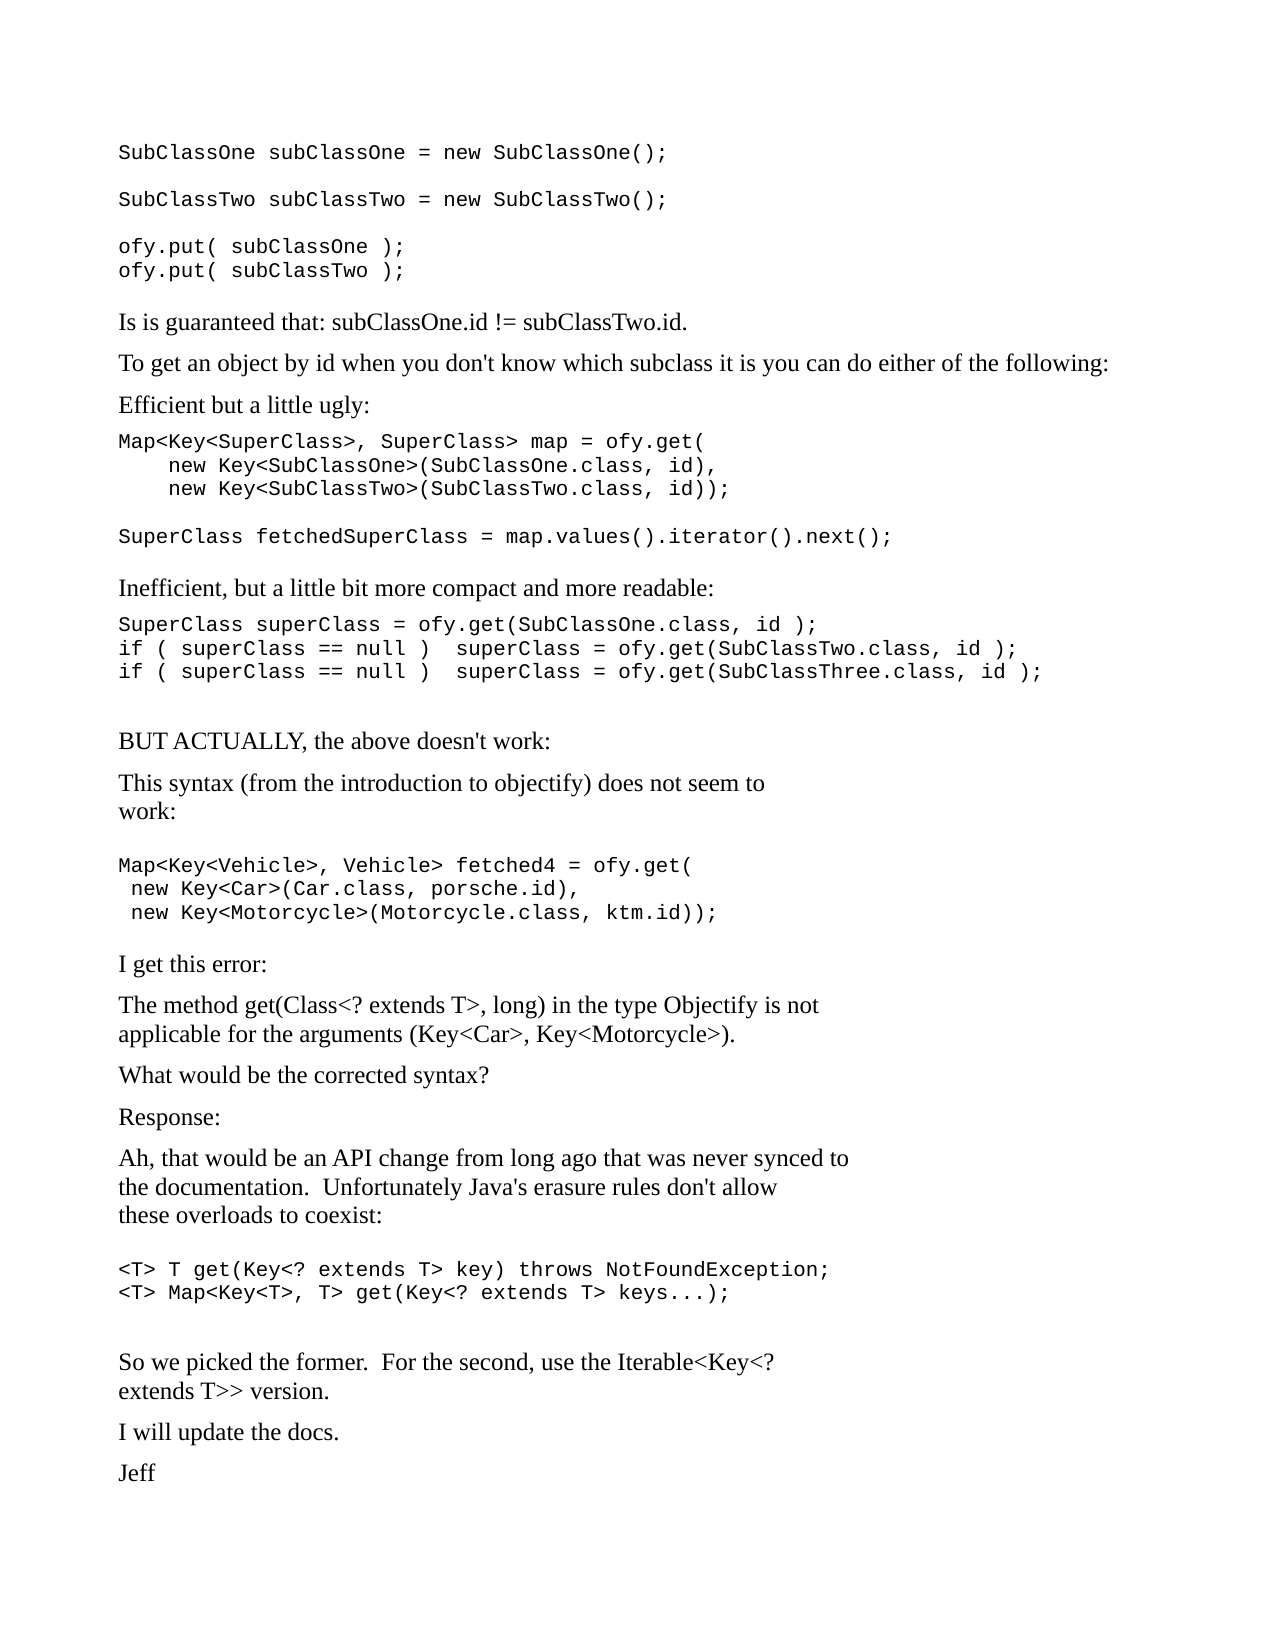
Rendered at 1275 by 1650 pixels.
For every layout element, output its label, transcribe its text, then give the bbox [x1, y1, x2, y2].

text Efficient but a little ugly: [118, 390, 1157, 418]
text if ( superClass == null ) superClass = ofy.get(SubClassThree.class, id ); [118, 661, 1157, 685]
text new Key<SubClassTwo>(SubClassTwo.class, id)); [118, 478, 1157, 502]
text <T> T get(Key<? extends T> key) throws NotFoundException; <T> Map<Key<T>, T> get(Key<? extends T> keys...); [118, 1259, 1157, 1306]
text I get this error: [118, 949, 1157, 978]
text This syntax (from the introduction to objectify) does not seem to work: [118, 768, 1157, 825]
text SuperClass fetchedSuperClass = map.values().iterator().next(); [118, 526, 1157, 549]
text BUT ACTUALLY, the above doesn't work: [118, 726, 1157, 755]
text So we picked the former. For the second, use the Iterable<Key<? extends T>> version. [118, 1347, 1157, 1405]
text Inefficient, but a little bit more compact and more readable: [118, 573, 1157, 602]
text ofy.put( subClassOne ); [118, 236, 1157, 260]
text SubClassTwo subClassTwo = new SubClassTwo(); [118, 189, 1157, 213]
text Jeff [118, 1458, 1157, 1487]
text Response: [118, 1102, 1157, 1130]
text ofy.put( subClassTwo ); [118, 260, 1157, 284]
text Is is guaranteed that: subClassOne.id != subClassTwo.id. [118, 307, 1157, 336]
text new Key<SubClassOne>(SubClassOne.class, id), [118, 455, 1157, 478]
text I will update the docs. [118, 1417, 1157, 1446]
text What would be the corrected syntax? [118, 1060, 1157, 1089]
text SubClassOne subClassOne = new SubClassOne(); [118, 142, 1157, 165]
text The method get(Class<? extends T>, long) in the type Objectify is not applicable for the arguments (Key<Car>, Key<Motorcycle>). [118, 990, 1157, 1048]
text Ah, that would be an API change from long ago that was never synced to the documentation. Unfortunately Java's erasure rules don't allow these overloads to coexist: [118, 1143, 1157, 1229]
text if ( superClass == null ) superClass = ofy.get(SubClassTwo.class, id ); [118, 638, 1157, 661]
text Map<Key<Vehicle>, Vehicle> fetched4 = ofy.get( new Key<Car>(Car.class, porsche.id), new Key<Motorcycle>(Motorcycle.class, ktm.id)); [118, 854, 1157, 926]
text Map<Key<SuperClass>, SuperClass> map = ofy.get( [118, 431, 1157, 455]
text SuperClass superClass = ofy.get(SubClassOne.class, id ); [118, 614, 1157, 638]
text To get an object by id when you don't know which subclass it is you can do either of the following: [118, 348, 1157, 377]
